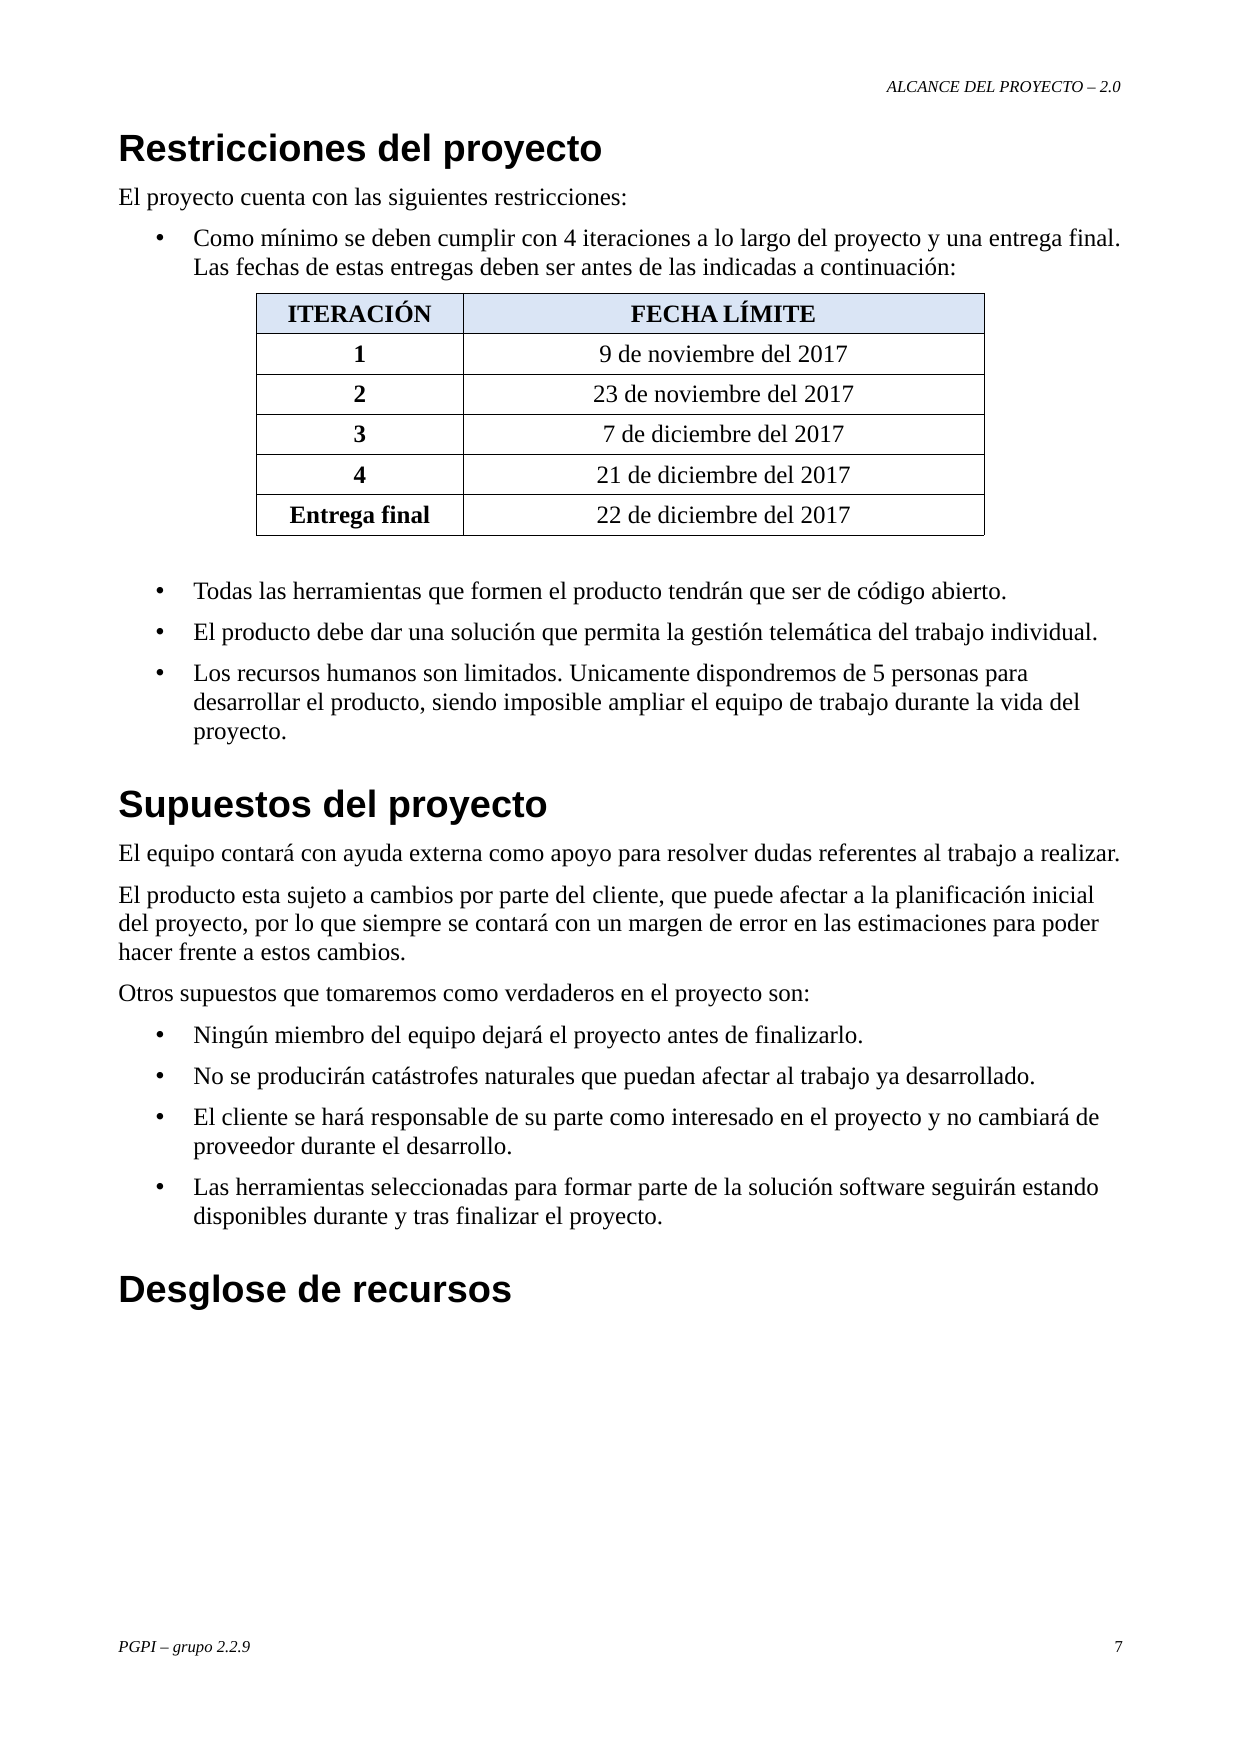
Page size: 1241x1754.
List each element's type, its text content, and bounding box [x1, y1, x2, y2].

list Todas las herramientas que formen el producto tendrán que ser de código abierto. [156, 576, 1122, 605]
list El producto debe dar una solución que permita la gestión telemática del trabajo individual. [156, 617, 1122, 646]
list El cliente se hará responsable de su parte como interesado en el proyecto y no cambiará de proveedor durante el desarrollo. [156, 1102, 1122, 1160]
table_header FECHA LÍMITE [464, 294, 984, 333]
table_cell 22 de diciembre del 2017 [464, 495, 984, 535]
table_cell 23 de noviembre del 2017 [464, 375, 984, 414]
table_cell 4 [257, 455, 463, 494]
text Otros supuestos que tomaremos como verdaderos en el proyecto son: [118, 978, 1122, 1007]
table_cell 3 [257, 415, 463, 454]
text El producto esta sujeto a cambios por parte del cliente, que puede afectar a la planificación inicial del proyecto, por lo que siempre se contará con un margen de error en las estimaciones para poder hacer frente a estos cambios. [118, 880, 1122, 966]
table_cell 21 de diciembre del 2017 [464, 455, 984, 494]
table_cell 9 de noviembre del 2017 [464, 334, 984, 373]
subtitle Desglose de recursos [118, 1267, 1122, 1311]
list Las herramientas seleccionadas para formar parte de la solución software seguirán estando disponibles durante y tras finalizar el proyecto. [156, 1172, 1122, 1230]
table_cell 1 [257, 334, 463, 373]
subtitle Supuestos del proyecto [118, 782, 1122, 826]
text El equipo contará con ayuda externa como apoyo para resolver dudas referentes al trabajo a realizar. [118, 838, 1122, 867]
table_cell Entrega final [257, 495, 463, 535]
table_cell 7 de diciembre del 2017 [464, 415, 984, 454]
list Ningún miembro del equipo dejará el proyecto antes de finalizarlo. [156, 1020, 1122, 1048]
list No se producirán catástrofes naturales que puedan afectar al trabajo ya desarrollado. [156, 1061, 1122, 1090]
table_header ITERACIÓN [257, 294, 463, 333]
text El proyecto cuenta con las siguientes restricciones: [118, 182, 1122, 210]
table_cell 2 [257, 375, 463, 414]
list Los recursos humanos son limitados. Unicamente dispondremos de 5 personas para desarrollar el producto, siendo imposible ampliar el equipo de trabajo durante la vida del proyecto. [156, 658, 1122, 745]
subtitle Restricciones del proyecto [118, 125, 1122, 169]
list Como mínimo se deben cumplir con 4 iteraciones a lo largo del proyecto y una entrega final. Las fechas de estas entregas deben ser antes de las indicadas a continuación: [156, 223, 1122, 280]
